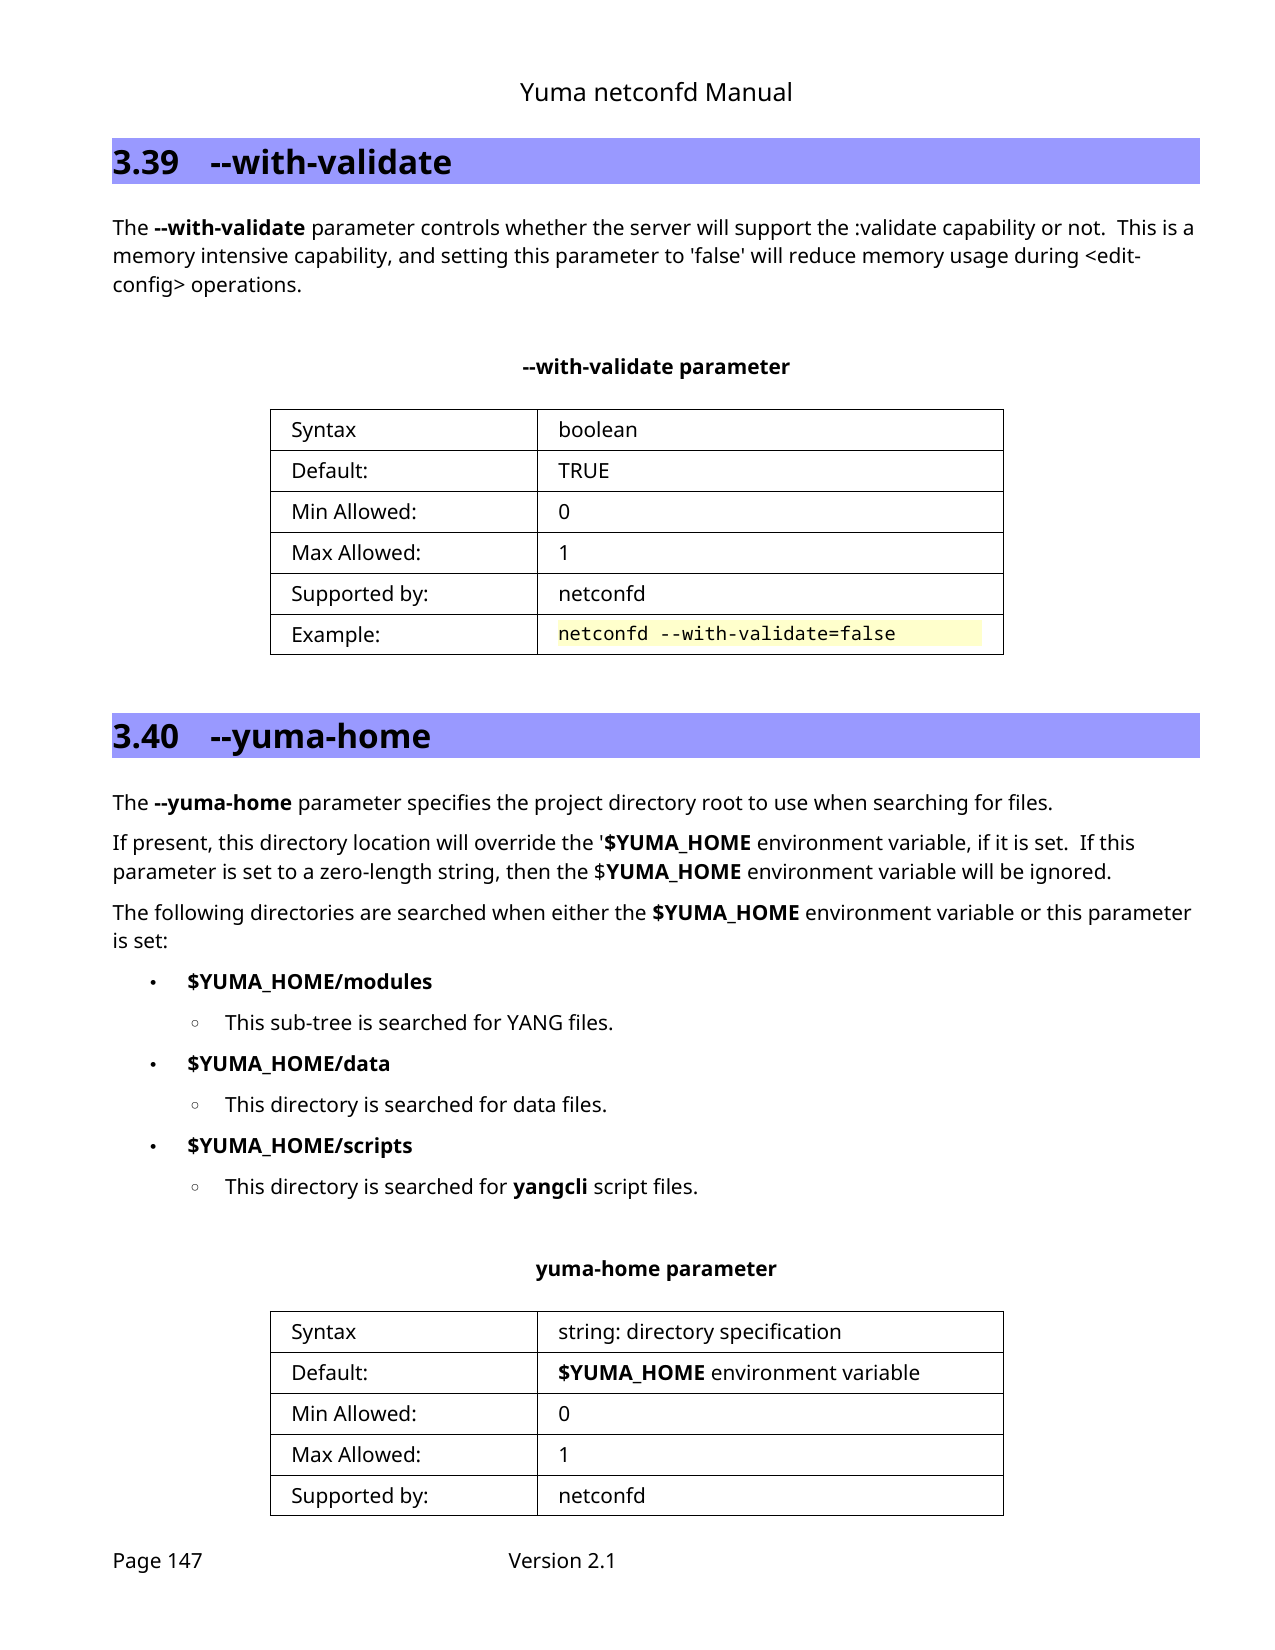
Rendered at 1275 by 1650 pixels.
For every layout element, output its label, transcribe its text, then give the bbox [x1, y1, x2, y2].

table_cell Supported by: [271, 574, 537, 613]
table_cell 0 [538, 492, 1003, 532]
subtitle --with-validate parameter [127, 352, 1185, 380]
list $YUMA_HOME/data [150, 1049, 1200, 1078]
table_cell Max Allowed: [271, 1435, 537, 1474]
table_cell Min Allowed: [271, 1394, 537, 1433]
table_cell Min Allowed: [271, 492, 537, 532]
table_cell 1 [538, 1435, 1003, 1474]
table_header Syntax [271, 1312, 537, 1352]
list This sub-tree is searched for YANG files. [187, 1008, 1200, 1037]
subtitle --yuma-home [112, 713, 1200, 758]
text The --with-validate parameter controls whether the server will support the :validate capability or not. This is a memory intensive capability, and setting this parameter to 'false' will reduce memory usage during <edit-config> operations. [112, 213, 1200, 298]
subtitle yuma-home parameter [127, 1254, 1185, 1282]
table_cell Default: [271, 451, 537, 491]
table_cell Default: [271, 1353, 537, 1393]
text The --yuma-home parameter specifies the project directory root to use when searching for files. [112, 788, 1200, 816]
subtitle --with-validate [112, 138, 1200, 184]
list This directory is searched for yangcli script files. [187, 1172, 1200, 1200]
table_header boolean [538, 410, 1003, 450]
table_cell netconfd [538, 574, 1003, 613]
list $YUMA_HOME/modules [150, 967, 1200, 996]
table_cell Supported by: [271, 1476, 537, 1515]
text The following directories are searched when either the $YUMA_HOME environment variable or this parameter is set: [112, 898, 1200, 955]
table_cell netconfd [538, 1476, 1003, 1515]
table_cell Max Allowed: [271, 533, 537, 572]
table_header Syntax [271, 410, 537, 450]
table_cell $YUMA_HOME environment variable [538, 1353, 1003, 1393]
list $YUMA_HOME/scripts [150, 1131, 1200, 1159]
table_cell 0 [538, 1394, 1003, 1433]
table_header string: directory specification [538, 1312, 1003, 1352]
table_cell 1 [538, 533, 1003, 572]
list This directory is searched for data files. [187, 1090, 1200, 1118]
table_cell TRUE [538, 451, 1003, 491]
table_cell Example: [271, 615, 537, 654]
table_cell netconfd --with-validate=false [538, 615, 1003, 654]
text If present, this directory location will override the '$YUMA_HOME environment variable, if it is set. If this parameter is set to a zero-length string, then the $YUMA_HOME environment variable will be ignored. [112, 828, 1200, 885]
